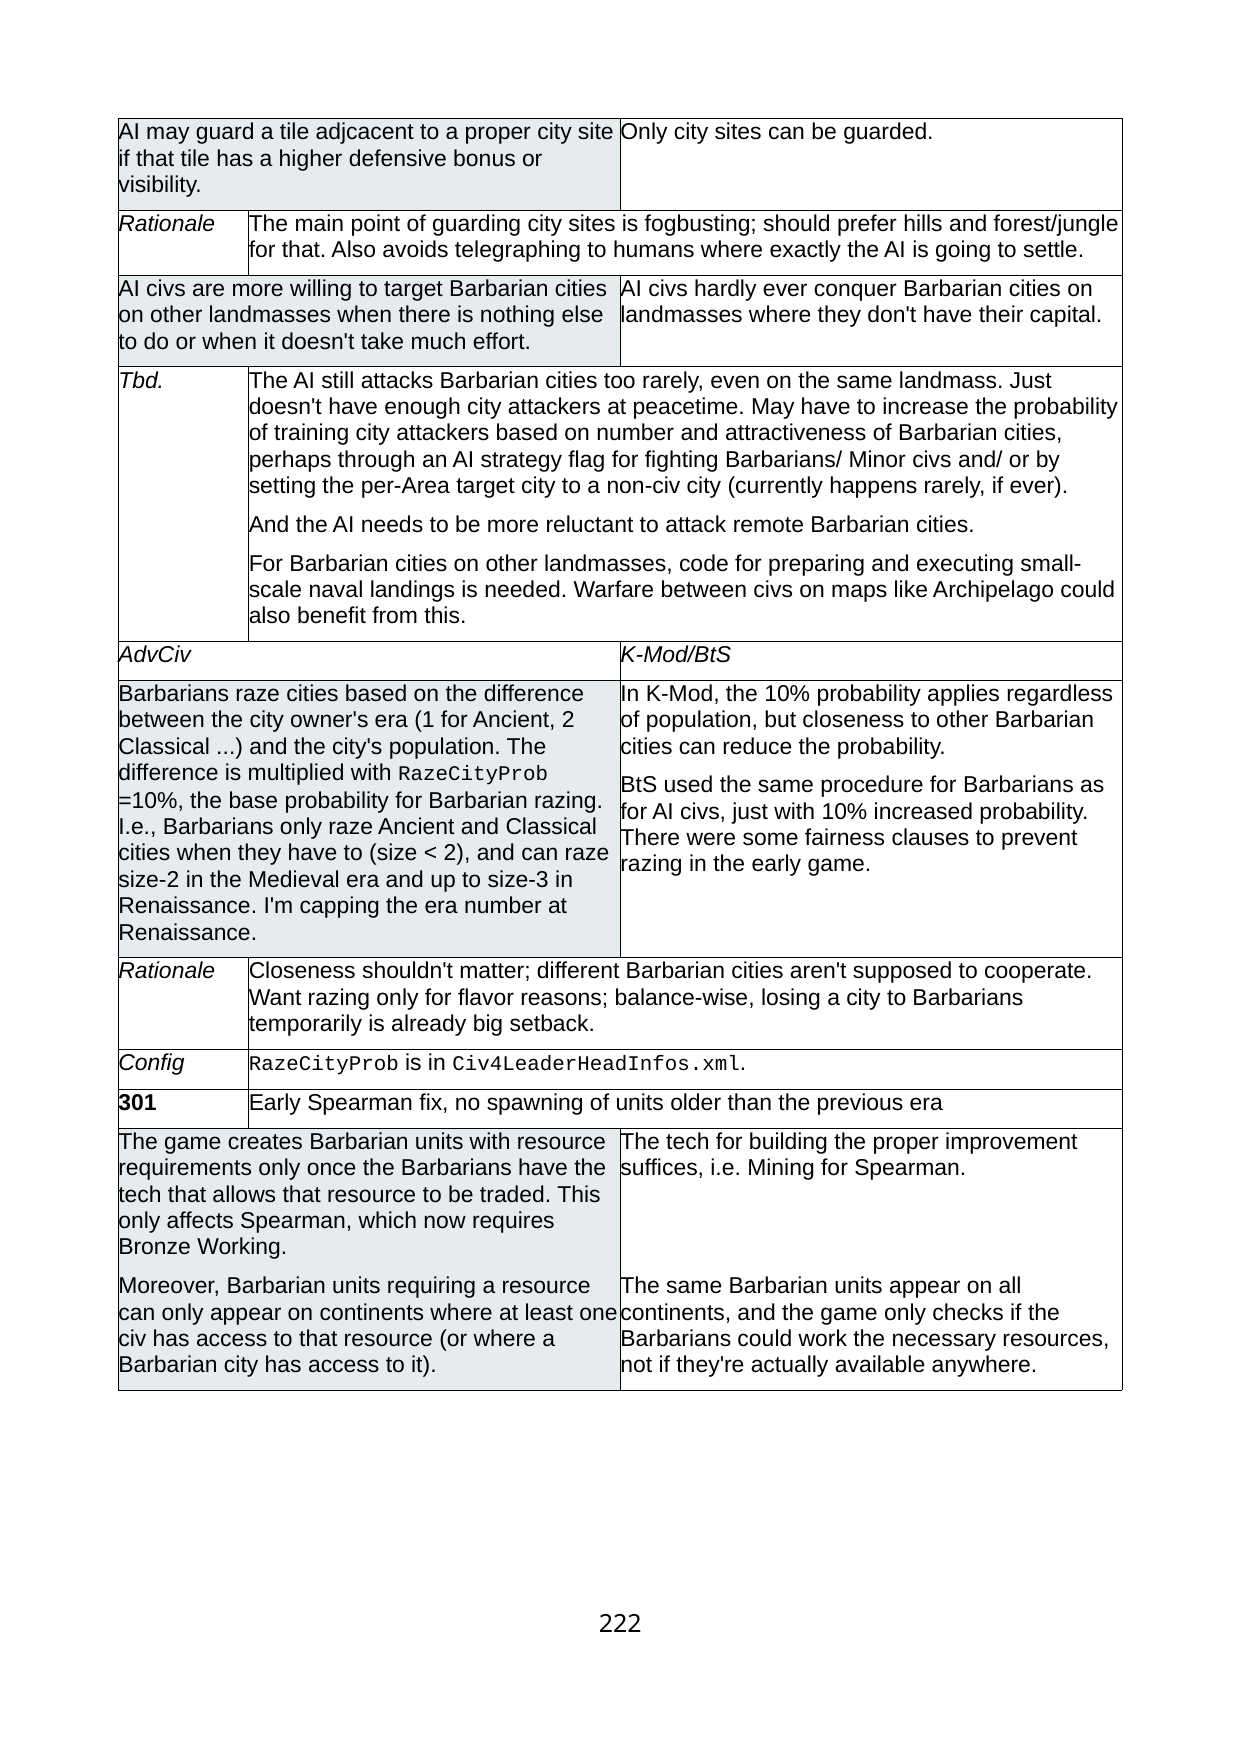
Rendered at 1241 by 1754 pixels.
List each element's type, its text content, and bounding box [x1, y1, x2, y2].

table_cell RazeCityProb is in Civ4LeaderHeadInfos.xml. [249, 1050, 1122, 1089]
table_cell AI civs are more willing to target Barbarian cities on other landmasses when there is nothing else to do or when it doesn't take much effort. [119, 276, 620, 366]
table_cell Early Spearman fix, no spawning of units older than the previous era [249, 1090, 1122, 1128]
table_cell Tbd. [119, 367, 248, 641]
table_cell Rationale [119, 211, 248, 275]
table_cell Config [119, 1050, 248, 1089]
table_cell Rationale [119, 958, 248, 1049]
table_cell Closeness shouldn't matter; different Barbarian cities aren't supposed to cooperate. Want razing only for flavor reasons; balance-wise, losing a city to Barbarians temporarily is already big setback. [249, 958, 1122, 1049]
table_cell Barbarians raze cities based on the difference between the city owner's era (1 for Ancient, 2 Classical ...) and the city's population. The difference is multiplied with RazeCityProb =10%, the base probability for Barbarian razing. I.e., Barbarians only raze Ancient and Classical cities when they have to (size < 2), and can raze size-2 in the Medieval era and up to size-3 in Renaissance. I'm capping the era number at Renaissance. [119, 681, 620, 957]
table_cell AI may guard a tile adjcacent to a proper city site if that tile has a higher defensive bonus or visibility. [119, 119, 620, 210]
table_cell AI civs hardly ever conquer Barbarian cities on landmasses where they don't have their capital. [621, 276, 1122, 366]
table_cell K-Mod/BtS [621, 642, 1122, 680]
table_cell The AI still attacks Barbarian cities too rarely, even on the same landmass. Just doesn't have enough city attackers at peacetime. May have to increase the probability of training city attackers based on number and attractiveness of Barbarian cities, perhaps through an AI strategy flag for fighting Barbarians/ Minor civs and/ or by setting the per-Area target city to a non-civ city (currently happens rarely, if ever). And the AI needs to be more reluctant to attack remote Barbarian cities. For Barbarian cities on other landmasses, code for preparing and executing small-scale naval landings is needed. Warfare between civs on maps like Archipelago could also benefit from this. [249, 367, 1122, 641]
table_cell The main point of guarding city sites is fogbusting; should prefer hills and forest/jungle for that. Also avoids telegraphing to humans where exactly the AI is going to settle. [249, 211, 1122, 275]
table_cell The tech for building the proper improvement suffices, i.e. Mining for Spearman. The same Barbarian units appear on all continents, and the game only checks if the Barbarians could work the necessary resources, not if they're actually available anywhere. [621, 1129, 1122, 1390]
table_cell In K-Mod, the 10% probability applies regardless of population, but closeness to other Barbarian cities can reduce the probability. BtS used the same procedure for Barbarians as for AI civs, just with 10% increased probability. There were some fairness clauses to prevent razing in the early game. [621, 681, 1122, 957]
table_cell 301 [119, 1090, 248, 1128]
table_cell The game creates Barbarian units with resource requirements only once the Barbarians have the tech that allows that resource to be traded. This only affects Spearman, which now requires Bronze Working. Moreover, Barbarian units requiring a resource can only appear on continents where at least one civ has access to that resource (or where a Barbarian city has access to it). [119, 1129, 620, 1390]
table_cell Only city sites can be guarded. [621, 119, 1122, 210]
table_cell AdvCiv [119, 642, 620, 680]
